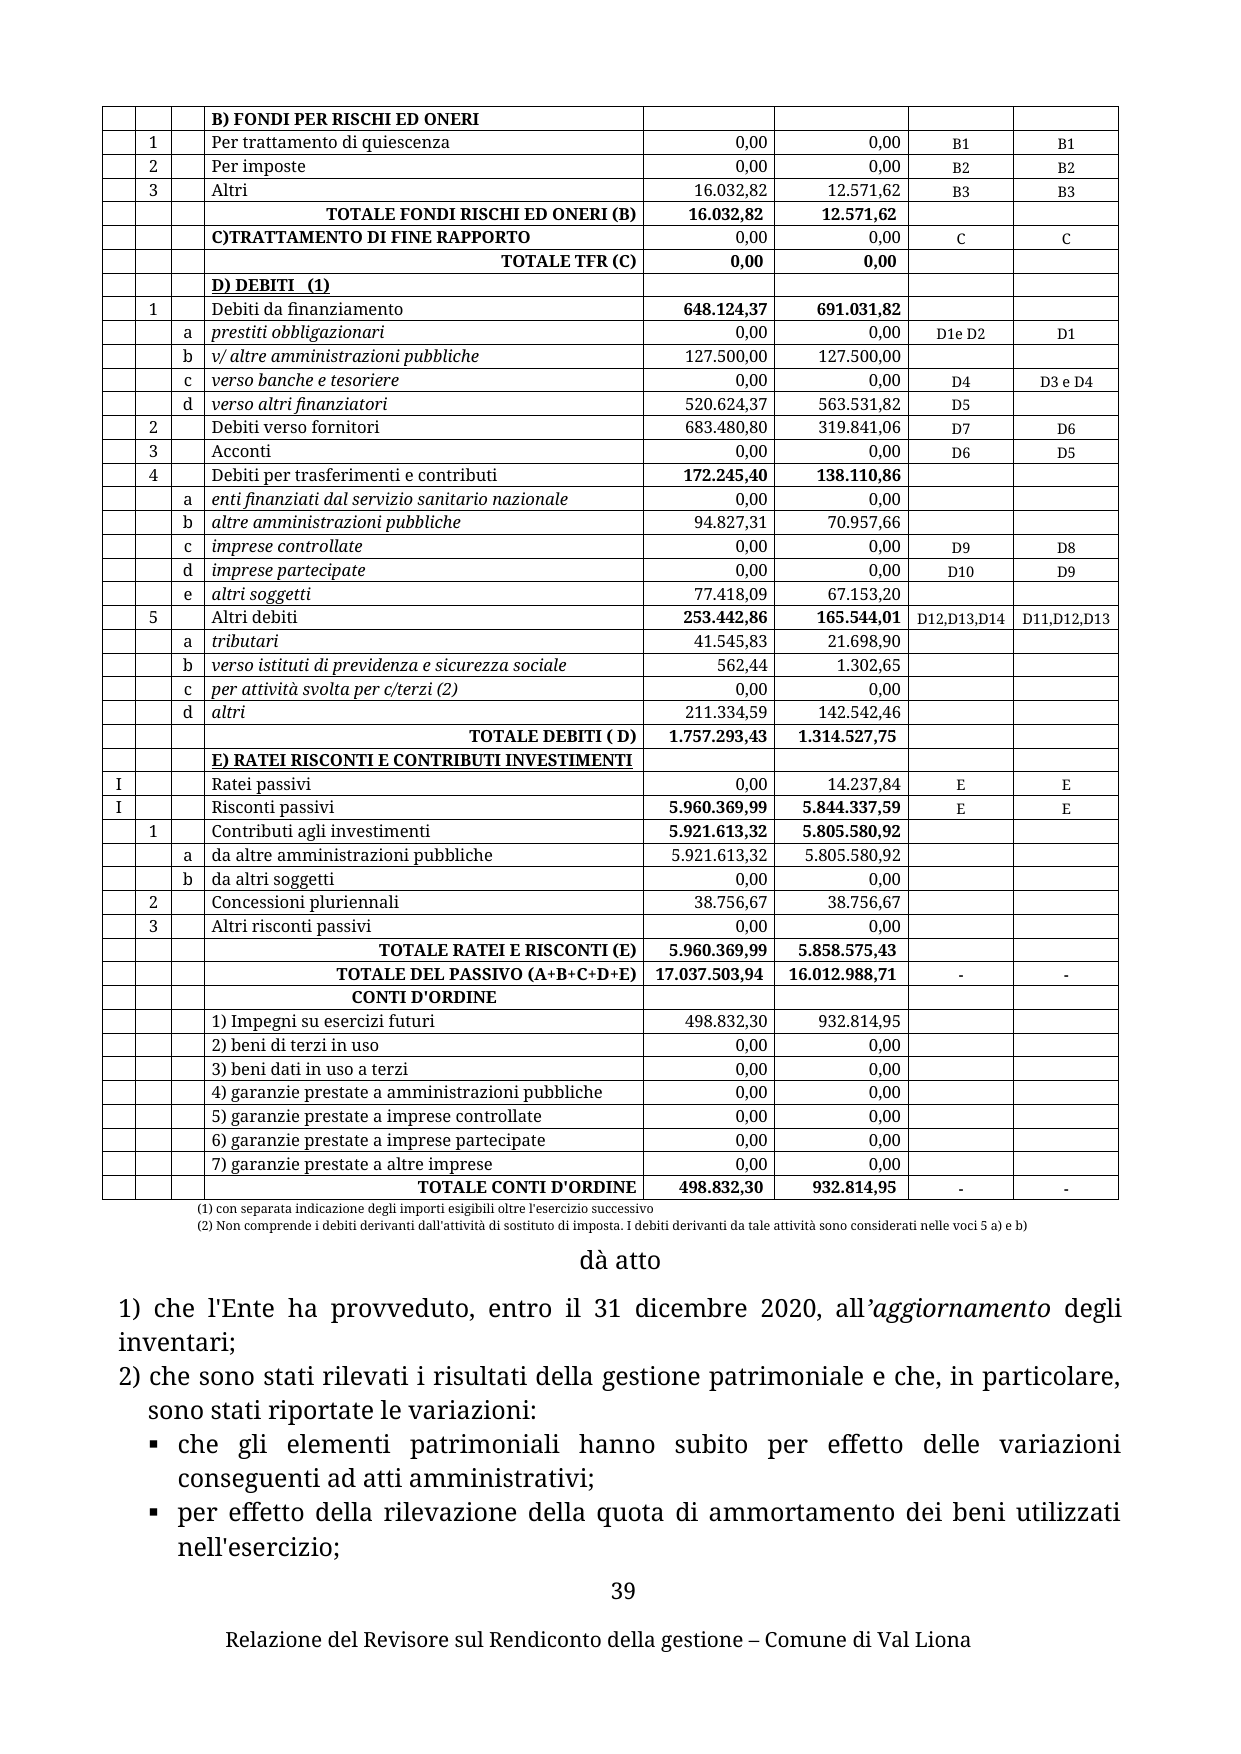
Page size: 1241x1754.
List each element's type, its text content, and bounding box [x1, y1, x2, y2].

table_cell [909, 1129, 1013, 1151]
table_cell [103, 487, 135, 510]
table_cell [1014, 487, 1118, 510]
table_cell [909, 582, 1013, 605]
table_cell 691.031,82 [775, 297, 908, 320]
table_cell 16.012.988,71 [775, 962, 908, 985]
table_cell 0,00 [644, 321, 774, 344]
table_cell 0,00 [644, 867, 774, 890]
table_cell [1014, 820, 1118, 842]
table_cell [103, 1034, 135, 1056]
table_cell 5.844.337,59 [775, 796, 908, 819]
table_cell [1119, 748, 1138, 771]
table_cell [1119, 510, 1138, 534]
table_cell [172, 606, 204, 629]
table_cell 0,00 [644, 155, 774, 177]
table_cell D1e D2 [909, 321, 1013, 344]
table_cell [909, 677, 1013, 700]
table_cell [136, 107, 171, 130]
table_cell [1014, 392, 1118, 415]
table_cell [1119, 391, 1138, 415]
table_cell [1119, 676, 1138, 700]
table_cell 4) garanzie prestate a amministrazioni pubbliche [205, 1081, 643, 1104]
table_cell [103, 226, 135, 249]
table_cell 172.245,40 [644, 464, 774, 486]
table_cell [103, 131, 135, 154]
table_cell [172, 749, 204, 771]
table_cell 0,00 [644, 1129, 774, 1151]
table_cell [909, 867, 1013, 890]
table_cell 0,00 [775, 1057, 908, 1080]
table_cell [1119, 795, 1138, 819]
table_cell [103, 939, 135, 961]
text 2) che sono stati rilevati i risultati della gestione patrimoniale e che, in particolare, sono stati riportate le variazioni: [118, 1359, 1122, 1427]
table_cell [103, 416, 135, 439]
table_cell TOTALE TFR (C) [205, 250, 643, 272]
table_cell 5.960.369,99 [644, 796, 774, 819]
table_cell 5.921.613,32 [644, 820, 774, 842]
table_cell [1119, 700, 1138, 724]
table_cell [775, 986, 908, 1009]
text 1) che l'Ente ha provveduto, entro il 31 dicembre 2020, all’aggiornamento degli inventari; [118, 1291, 1122, 1359]
table_cell [1119, 463, 1138, 486]
table_cell [1014, 297, 1118, 320]
table_cell [1119, 1104, 1138, 1127]
table_cell [136, 392, 171, 415]
table_cell [136, 202, 171, 225]
table_cell 0,00 [775, 226, 908, 249]
table_cell [1014, 1057, 1118, 1080]
table_cell [136, 725, 171, 747]
table_cell [136, 559, 171, 581]
table_cell tributari [205, 630, 643, 652]
table_cell [103, 1152, 135, 1175]
table_cell [1119, 938, 1138, 961]
table_cell [1014, 1129, 1118, 1151]
table_cell [136, 345, 171, 367]
table_cell [172, 1034, 204, 1056]
table_cell [136, 274, 171, 296]
table_cell 648.124,37 [644, 297, 774, 320]
table_cell [1014, 677, 1118, 700]
table_cell [172, 1105, 204, 1127]
table_cell Debiti verso fornitori [205, 416, 643, 439]
table_cell [172, 155, 204, 177]
table_cell [172, 1129, 204, 1151]
table_cell 0,00 [644, 1057, 774, 1080]
table_cell [1119, 486, 1138, 510]
table_cell [103, 654, 135, 676]
table_cell [909, 511, 1013, 534]
table_cell [172, 1081, 204, 1104]
table_cell C [909, 226, 1013, 249]
table_cell [172, 1176, 204, 1199]
table_cell 138.110,86 [775, 464, 908, 486]
table_cell [775, 107, 908, 130]
table_cell [1104, 1217, 1119, 1234]
table_cell 7) garanzie prestate a altre imprese [205, 1152, 643, 1175]
table_cell [909, 844, 1013, 866]
table_cell a [172, 630, 204, 652]
table_cell [172, 725, 204, 747]
table_cell 0,00 [775, 535, 908, 557]
table_cell [909, 891, 1013, 914]
table_cell [1119, 724, 1138, 747]
table_cell - [1014, 962, 1118, 985]
table_cell [1014, 274, 1118, 296]
table_cell 0,00 [644, 559, 774, 581]
table_cell E [909, 772, 1013, 795]
table_cell [172, 986, 204, 1009]
table_cell 1.314.527,75 [775, 725, 908, 747]
table_cell [103, 345, 135, 367]
table_cell 5.960.369,99 [644, 939, 774, 961]
table_cell 0,00 [644, 440, 774, 462]
table_cell altri [205, 701, 643, 724]
table_cell [172, 202, 204, 225]
table_cell 0,00 [775, 1105, 908, 1127]
table_cell 0,00 [775, 915, 908, 937]
table_cell 319.841,06 [775, 416, 908, 439]
table_cell 5.805.580,92 [775, 844, 908, 866]
table_cell [136, 369, 171, 391]
table_cell [1119, 225, 1138, 249]
table_cell [1119, 296, 1138, 320]
table_cell 5.921.613,32 [644, 844, 774, 866]
table_cell 1 [136, 820, 171, 842]
table_cell [136, 749, 171, 771]
table_cell [909, 202, 1013, 225]
table_cell b [172, 345, 204, 367]
table_cell [136, 844, 171, 866]
table_cell [103, 274, 135, 296]
table_cell [136, 796, 171, 819]
table_cell 562,44 [644, 654, 774, 676]
table_cell [172, 962, 204, 985]
table_cell [136, 582, 171, 605]
table_cell Per imposte [205, 155, 643, 177]
table_cell [909, 297, 1013, 320]
table_cell [172, 297, 204, 320]
table_cell [1119, 201, 1138, 225]
table_cell [1014, 1010, 1118, 1032]
table_cell D9 [1014, 559, 1118, 581]
table_cell [1119, 605, 1138, 629]
table_cell [909, 725, 1013, 747]
table_cell D5 [909, 392, 1013, 415]
table_cell [1119, 1056, 1138, 1080]
table_cell [909, 487, 1013, 510]
table_cell [1014, 582, 1118, 605]
table_cell v/ altre amministrazioni pubbliche [205, 345, 643, 367]
table_cell [103, 321, 135, 344]
table_cell [136, 867, 171, 890]
table_cell [136, 1034, 171, 1056]
table_cell [1014, 1152, 1118, 1175]
table_cell [136, 1057, 171, 1080]
table_cell C)TRATTAMENTO DI FINE RAPPORTO [205, 226, 643, 249]
table_cell a [172, 321, 204, 344]
table_cell 38.756,67 [775, 891, 908, 914]
table_cell verso altri finanziatori [205, 392, 643, 415]
table_cell 67.153,20 [775, 582, 908, 605]
table_cell [103, 369, 135, 391]
table_cell 0,00 [644, 369, 774, 391]
table_cell [1014, 891, 1118, 914]
table_cell E [1014, 796, 1118, 819]
table_cell [909, 1105, 1013, 1127]
table_cell [1119, 320, 1138, 344]
table_cell [103, 582, 135, 605]
table_cell Altri [205, 179, 643, 201]
table_cell 0,00 [775, 487, 908, 510]
table_cell c [172, 677, 204, 700]
table_cell [909, 107, 1013, 130]
table_cell d [172, 559, 204, 581]
table_cell 932.814,95 [775, 1176, 908, 1199]
table_cell 932.814,95 [775, 1010, 908, 1032]
table_cell [1119, 534, 1138, 557]
table_cell [909, 701, 1013, 724]
table_cell [1119, 866, 1138, 890]
table_cell TOTALE FONDI RISCHI ED ONERI (B) [205, 202, 643, 225]
table_cell Altri debiti [205, 606, 643, 629]
table_cell [136, 654, 171, 676]
table_cell Debiti da finanziamento [205, 297, 643, 320]
table_cell [172, 464, 204, 486]
table_cell [172, 179, 204, 201]
table_cell [1014, 867, 1118, 890]
table_cell [1119, 558, 1138, 581]
table_cell [1119, 1080, 1138, 1104]
table_cell C [1014, 226, 1118, 249]
table_cell D4 [909, 369, 1013, 391]
table_cell 4 [136, 464, 171, 486]
table_cell [1119, 581, 1138, 605]
table_cell [909, 464, 1013, 486]
table_cell [909, 1057, 1013, 1080]
table_cell [909, 274, 1013, 296]
table_cell [909, 1034, 1013, 1056]
table_cell [1119, 415, 1138, 439]
table_cell [172, 1057, 204, 1080]
table_cell TOTALE CONTI D'ORDINE [205, 1176, 643, 1199]
table_cell 16.032,82 [644, 179, 774, 201]
table_cell [103, 749, 135, 771]
table_cell [1014, 701, 1118, 724]
table_cell [136, 321, 171, 344]
table_cell imprese partecipate [205, 559, 643, 581]
table_cell D8 [1014, 535, 1118, 557]
table_cell 21.698,90 [775, 630, 908, 652]
table_cell [103, 464, 135, 486]
table_cell [1119, 985, 1138, 1009]
table_cell [136, 487, 171, 510]
table_cell 3 [136, 915, 171, 937]
table_cell [1119, 1199, 1138, 1217]
table_cell 127.500,00 [644, 345, 774, 367]
table_cell [103, 440, 135, 462]
table_cell 0,00 [644, 1152, 774, 1175]
table_cell 498.832,30 [644, 1176, 774, 1199]
table_cell [1014, 1081, 1118, 1104]
table_cell [103, 535, 135, 557]
table_cell B3 [1014, 179, 1118, 201]
table_cell 3 [136, 440, 171, 462]
table_cell 0,00 [775, 559, 908, 581]
table_cell I [103, 772, 135, 795]
table_cell [172, 416, 204, 439]
text dà atto [118, 1242, 1122, 1277]
table_cell B1 [1014, 131, 1118, 154]
table_cell 142.542,46 [775, 701, 908, 724]
table_cell D10 [909, 559, 1013, 581]
table_cell 563.531,82 [775, 392, 908, 415]
table_cell [172, 131, 204, 154]
list per effetto della rilevazione della quota di ammortamento dei beni utilizzati nell'esercizio; [148, 1495, 1122, 1563]
table_cell 2 [136, 155, 171, 177]
table_cell D3 e D4 [1014, 369, 1118, 391]
table_cell 77.418,09 [644, 582, 774, 605]
table_cell Acconti [205, 440, 643, 462]
table_cell B3 [909, 179, 1013, 201]
table_cell b [172, 867, 204, 890]
table_cell [775, 274, 908, 296]
table_cell 1 [136, 297, 171, 320]
table_cell [1119, 1175, 1138, 1199]
table_cell 0,00 [775, 677, 908, 700]
table_cell [172, 772, 204, 795]
table_cell D5 [1014, 440, 1118, 462]
table_cell [103, 1010, 135, 1032]
table_cell 0,00 [644, 131, 774, 154]
table_cell [909, 749, 1013, 771]
table_cell [103, 630, 135, 652]
table_cell [136, 772, 171, 795]
table_cell [136, 630, 171, 652]
table_cell [1119, 178, 1138, 201]
table_cell [909, 986, 1013, 1009]
table_cell [644, 749, 774, 771]
table_cell [103, 155, 135, 177]
table_cell [1119, 1033, 1138, 1056]
table_cell [1014, 654, 1118, 676]
table_cell [103, 867, 135, 890]
table_cell [172, 440, 204, 462]
table_cell [172, 891, 204, 914]
table_cell CONTI D'ORDINE [205, 986, 643, 1009]
table_cell E) RATEI RISCONTI E CONTRIBUTI INVESTIMENTI [205, 749, 643, 771]
table_cell [103, 606, 135, 629]
table_cell 0,00 [775, 867, 908, 890]
table_cell 0,00 [644, 535, 774, 557]
table_cell c [172, 369, 204, 391]
table_cell [1119, 843, 1138, 866]
table_cell 0,00 [775, 1152, 908, 1175]
table_cell [103, 701, 135, 724]
table_cell 2 [136, 416, 171, 439]
table_cell e [172, 582, 204, 605]
table_cell [135, 1200, 171, 1217]
table_cell [1119, 653, 1138, 676]
table_cell D6 [909, 440, 1013, 462]
table_cell [1119, 439, 1138, 462]
table_cell [136, 939, 171, 961]
table_cell 14.237,84 [775, 772, 908, 795]
table_cell [103, 986, 135, 1009]
table_cell [136, 986, 171, 1009]
table_cell 0,00 [644, 1105, 774, 1127]
table_cell [909, 654, 1013, 676]
table_cell [103, 1081, 135, 1104]
table_cell E [1014, 772, 1118, 795]
table_cell [103, 820, 135, 842]
table_cell 0,00 [644, 915, 774, 937]
table_cell [644, 986, 774, 1009]
table_cell 0,00 [644, 677, 774, 700]
table_cell [1014, 725, 1118, 747]
table_cell [1119, 106, 1138, 130]
table_cell [644, 274, 774, 296]
table_cell verso banche e tesoriere [205, 369, 643, 391]
table_cell [103, 677, 135, 700]
table_cell (2) Non comprende i debiti derivanti dall'attività di sostituto di imposta. I debiti derivanti da tale attività sono considerati nelle voci 5 a) e b) [190, 1217, 1104, 1234]
table_cell Debiti per trasferimenti e contributi [205, 464, 643, 486]
table_cell [136, 226, 171, 249]
table_cell [172, 107, 204, 130]
table_cell a [172, 844, 204, 866]
table_cell 0,00 [775, 321, 908, 344]
table_cell 2 [136, 891, 171, 914]
table_cell [1014, 939, 1118, 961]
table_cell 0,00 [775, 440, 908, 462]
table_cell 1) Impegni su esercizi futuri [205, 1010, 643, 1032]
table_cell D1 [1014, 321, 1118, 344]
table_cell altre amministrazioni pubbliche [205, 511, 643, 534]
table_cell [1119, 890, 1138, 914]
table_cell 0,00 [644, 1034, 774, 1056]
table_cell 0,00 [775, 131, 908, 154]
table_cell 5.805.580,92 [775, 820, 908, 842]
table_cell [136, 1129, 171, 1151]
table_cell [1119, 1128, 1138, 1151]
table_cell I [103, 796, 135, 819]
table_cell [136, 677, 171, 700]
table_cell D6 [1014, 416, 1118, 439]
table_cell imprese controllate [205, 535, 643, 557]
table_cell B1 [909, 131, 1013, 154]
table_cell [1119, 1151, 1138, 1175]
table_cell [909, 630, 1013, 652]
table_cell [1119, 819, 1138, 842]
table_cell 3 [136, 179, 171, 201]
table_cell 16.032,82 [644, 202, 774, 225]
table_cell D9 [909, 535, 1013, 557]
table_cell 6) garanzie prestate a imprese partecipate [205, 1129, 643, 1151]
table_cell 253.442,86 [644, 606, 774, 629]
table_cell [136, 511, 171, 534]
table_cell - [1014, 1176, 1118, 1199]
table_cell [103, 202, 135, 225]
table_cell 94.827,31 [644, 511, 774, 534]
table_cell d [172, 701, 204, 724]
table_cell [102, 1217, 135, 1234]
table_cell [1119, 249, 1138, 272]
table_cell prestiti obbligazionari [205, 321, 643, 344]
table_cell 0,00 [775, 1129, 908, 1151]
table_cell 0,00 [775, 1081, 908, 1104]
table_cell 165.544,01 [775, 606, 908, 629]
table_cell [136, 535, 171, 557]
table_cell [103, 559, 135, 581]
table_cell 1 [136, 131, 171, 154]
table_cell [1014, 915, 1118, 937]
table_cell [103, 962, 135, 985]
table_cell [909, 1152, 1013, 1175]
table_cell [1014, 107, 1118, 130]
table_cell Concessioni pluriennali [205, 891, 643, 914]
table_cell 12.571,62 [775, 202, 908, 225]
table_cell [644, 107, 774, 130]
table_cell [103, 844, 135, 866]
table_cell TOTALE DEL PASSIVO (A+B+C+D+E) [205, 962, 643, 985]
table_cell [1119, 1217, 1138, 1234]
list che gli elementi patrimoniali hanno subito per effetto delle variazioni conseguenti ad atti amministrativi; [148, 1427, 1122, 1495]
table_cell 683.480,80 [644, 416, 774, 439]
table_cell 5) garanzie prestate a imprese controllate [205, 1105, 643, 1127]
table_cell 41.545,83 [644, 630, 774, 652]
table_cell per attività svolta per c/terzi (2) [205, 677, 643, 700]
table_cell [103, 392, 135, 415]
table_cell [1119, 154, 1138, 177]
table_cell [103, 725, 135, 747]
table_cell [135, 1217, 171, 1234]
table_cell [103, 1176, 135, 1199]
table_cell [171, 1217, 190, 1234]
table_cell 5.858.575,43 [775, 939, 908, 961]
table_cell Altri risconti passivi [205, 915, 643, 937]
table_cell [172, 1010, 204, 1032]
table_cell [136, 250, 171, 272]
table_cell [1014, 202, 1118, 225]
table_cell [1014, 844, 1118, 866]
table_cell b [172, 511, 204, 534]
table_cell [1119, 771, 1138, 795]
table_cell [909, 250, 1013, 272]
table_cell [103, 891, 135, 914]
table_cell B) FONDI PER RISCHI ED ONERI [205, 107, 643, 130]
table_cell [136, 1105, 171, 1127]
table_cell [1014, 345, 1118, 367]
table_cell verso istituti di previdenza e sicurezza sociale [205, 654, 643, 676]
table_cell b [172, 654, 204, 676]
table_cell E [909, 796, 1013, 819]
table_cell (1) con separata indicazione degli importi esigibili oltre l'esercizio successivo [190, 1200, 1104, 1217]
table_cell [909, 915, 1013, 937]
table_cell c [172, 535, 204, 557]
table_cell [172, 250, 204, 272]
table_cell B2 [1014, 155, 1118, 177]
table_cell [1119, 344, 1138, 367]
table_cell D7 [909, 416, 1013, 439]
table_cell [1014, 511, 1118, 534]
table_cell D11,D12,D13 [1014, 606, 1118, 629]
table_cell D) DEBITI (1) [205, 274, 643, 296]
table_cell [1014, 250, 1118, 272]
table_cell 520.624,37 [644, 392, 774, 415]
table_cell [102, 1200, 135, 1217]
table_cell [136, 1081, 171, 1104]
table_cell [136, 701, 171, 724]
table_cell D12,D13,D14 [909, 606, 1013, 629]
table_cell 3) beni dati in uso a terzi [205, 1057, 643, 1080]
table_cell [172, 915, 204, 937]
table_cell 17.037.503,94 [644, 962, 774, 985]
table_cell [1119, 629, 1138, 652]
table_cell [909, 820, 1013, 842]
table_cell da altre amministrazioni pubbliche [205, 844, 643, 866]
table_cell 498.832,30 [644, 1010, 774, 1032]
table_cell 2) beni di terzi in uso [205, 1034, 643, 1056]
table_cell [1119, 914, 1138, 937]
table_cell [103, 250, 135, 272]
table_cell [172, 1152, 204, 1175]
table_cell 127.500,00 [775, 345, 908, 367]
table_cell [103, 915, 135, 937]
table_cell [1119, 273, 1138, 296]
table_cell a [172, 487, 204, 510]
table_cell 0,00 [644, 226, 774, 249]
table_cell 5 [136, 606, 171, 629]
table_cell d [172, 392, 204, 415]
table_cell [775, 749, 908, 771]
table_cell [103, 1057, 135, 1080]
table_cell [909, 1010, 1013, 1032]
table_cell [1119, 130, 1138, 154]
table_cell Per trattamento di quiescenza [205, 131, 643, 154]
table_cell 211.334,59 [644, 701, 774, 724]
table_cell [136, 1176, 171, 1199]
table_cell 1.302,65 [775, 654, 908, 676]
table_cell [1119, 961, 1138, 985]
table_cell 0,00 [775, 369, 908, 391]
table_cell [172, 820, 204, 842]
table_cell [909, 939, 1013, 961]
table_cell [136, 962, 171, 985]
table_cell [172, 274, 204, 296]
table_cell [1014, 1034, 1118, 1056]
table_cell 0,00 [644, 250, 774, 272]
table_cell enti finanziati dal servizio sanitario nazionale [205, 487, 643, 510]
table_cell 0,00 [644, 772, 774, 795]
table_cell da altri soggetti [205, 867, 643, 890]
table_cell [1119, 1009, 1138, 1032]
table_cell 0,00 [775, 250, 908, 272]
table_cell [136, 1152, 171, 1175]
table_cell 70.957,66 [775, 511, 908, 534]
table_cell [1119, 368, 1138, 391]
table_cell [172, 226, 204, 249]
table_cell TOTALE RATEI E RISCONTI (E) [205, 939, 643, 961]
table_cell [103, 511, 135, 534]
table_cell 0,00 [775, 1034, 908, 1056]
table_cell [1014, 986, 1118, 1009]
table_cell [1014, 1105, 1118, 1127]
table_cell [1104, 1200, 1119, 1217]
table_cell - [909, 962, 1013, 985]
table_cell [909, 1081, 1013, 1104]
table_cell B2 [909, 155, 1013, 177]
table_cell [103, 179, 135, 201]
table_cell [103, 107, 135, 130]
table_cell [1014, 630, 1118, 652]
table_cell 0,00 [644, 1081, 774, 1104]
table_cell [1014, 749, 1118, 771]
table_cell 38.756,67 [644, 891, 774, 914]
table_cell Risconti passivi [205, 796, 643, 819]
table_cell [171, 1200, 190, 1217]
table_cell Ratei passivi [205, 772, 643, 795]
table_cell 1.757.293,43 [644, 725, 774, 747]
table_cell - [909, 1176, 1013, 1199]
table_cell altri soggetti [205, 582, 643, 605]
table_cell 12.571,62 [775, 179, 908, 201]
table_cell 0,00 [644, 487, 774, 510]
table_cell [909, 345, 1013, 367]
table_cell TOTALE DEBITI ( D) [205, 725, 643, 747]
table_cell [103, 1105, 135, 1127]
table_cell [1014, 464, 1118, 486]
table_cell [136, 1010, 171, 1032]
table_cell [172, 939, 204, 961]
table_cell Contributi agli investimenti [205, 820, 643, 842]
table_cell [103, 1129, 135, 1151]
table_cell [172, 796, 204, 819]
table_cell [103, 297, 135, 320]
table_cell 0,00 [775, 155, 908, 177]
